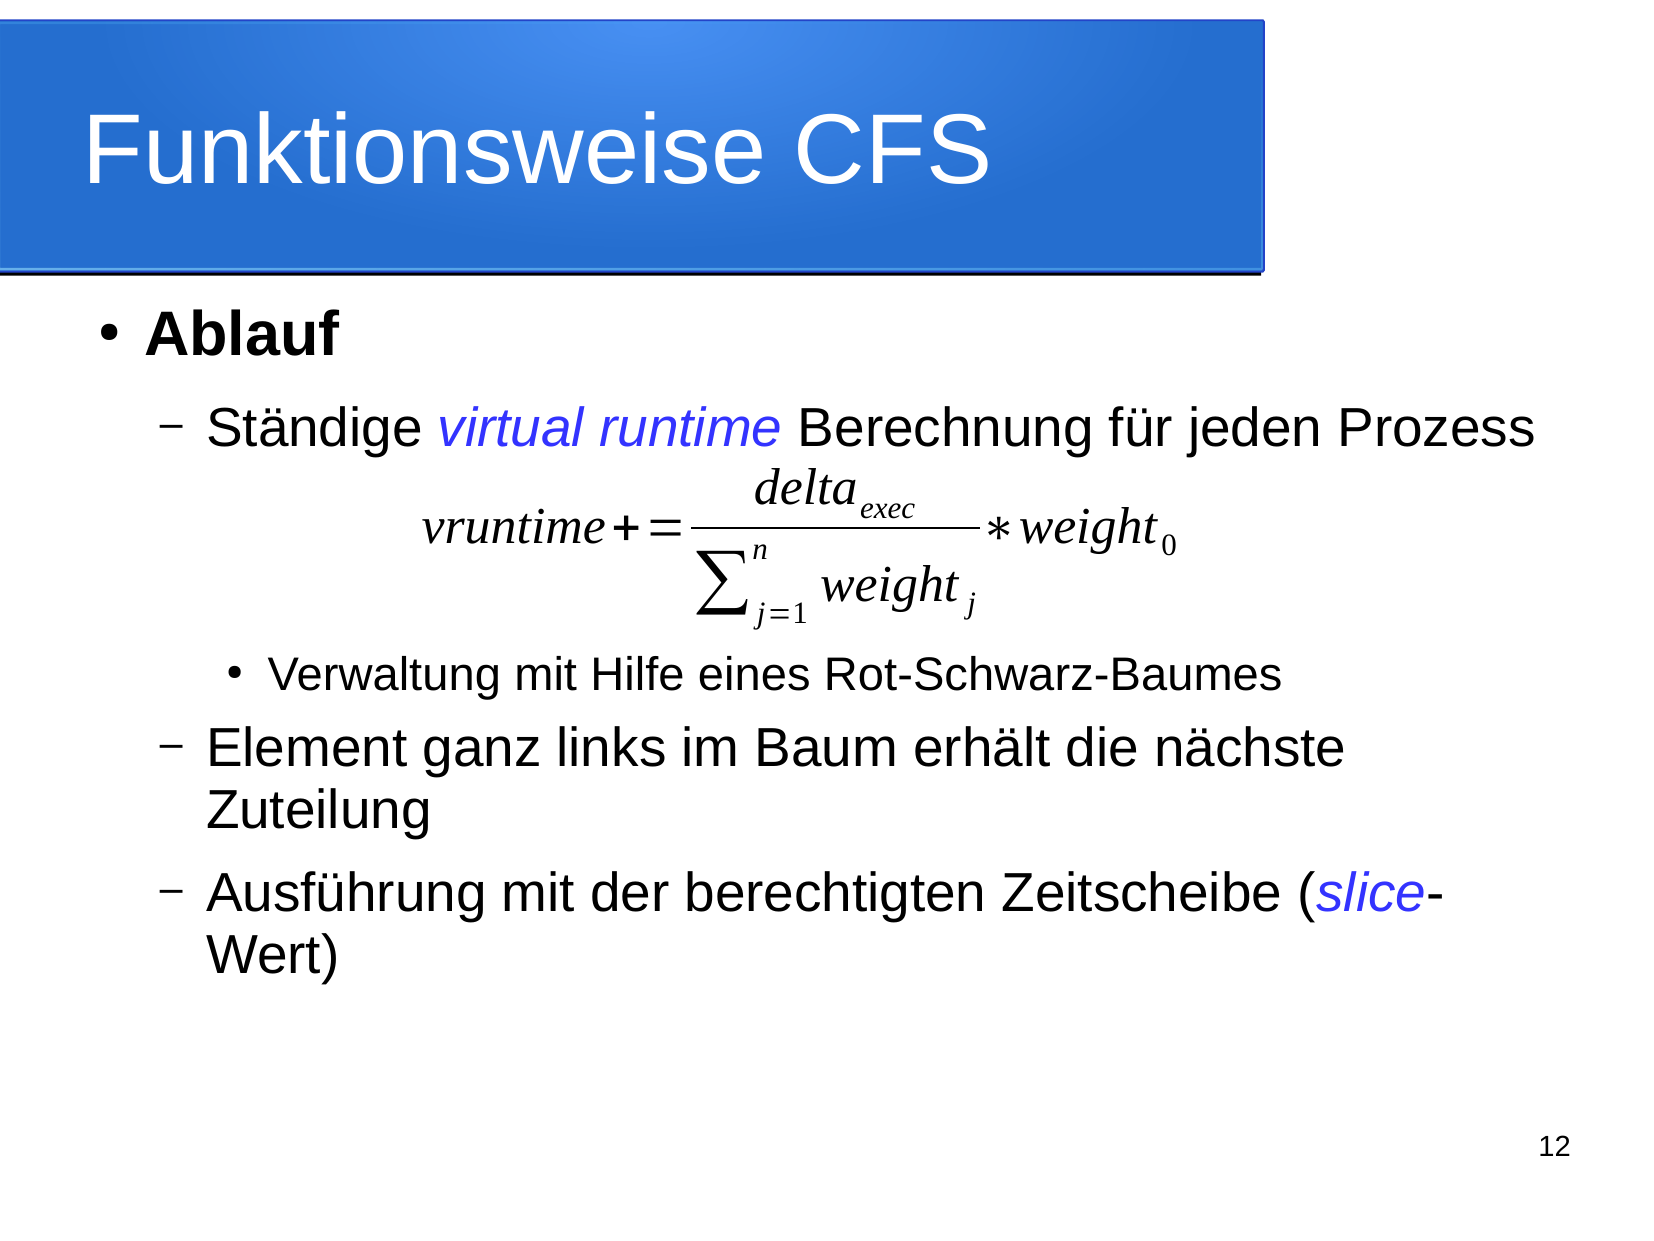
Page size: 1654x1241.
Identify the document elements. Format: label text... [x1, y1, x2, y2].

title Funktionsweise CFS [82, 47, 1235, 252]
chart [414, 459, 1183, 631]
list Ablauf Ständige virtual runtime Berechnung für jeden Prozess Verwaltung mit Hilfe eines Rot-Schwarz-Baumes Element ganz links im Baum erhält die nächste Zuteilung Ausführung mit der berechtigten Zeitscheibe (slice-Wert) [82, 299, 1571, 1019]
